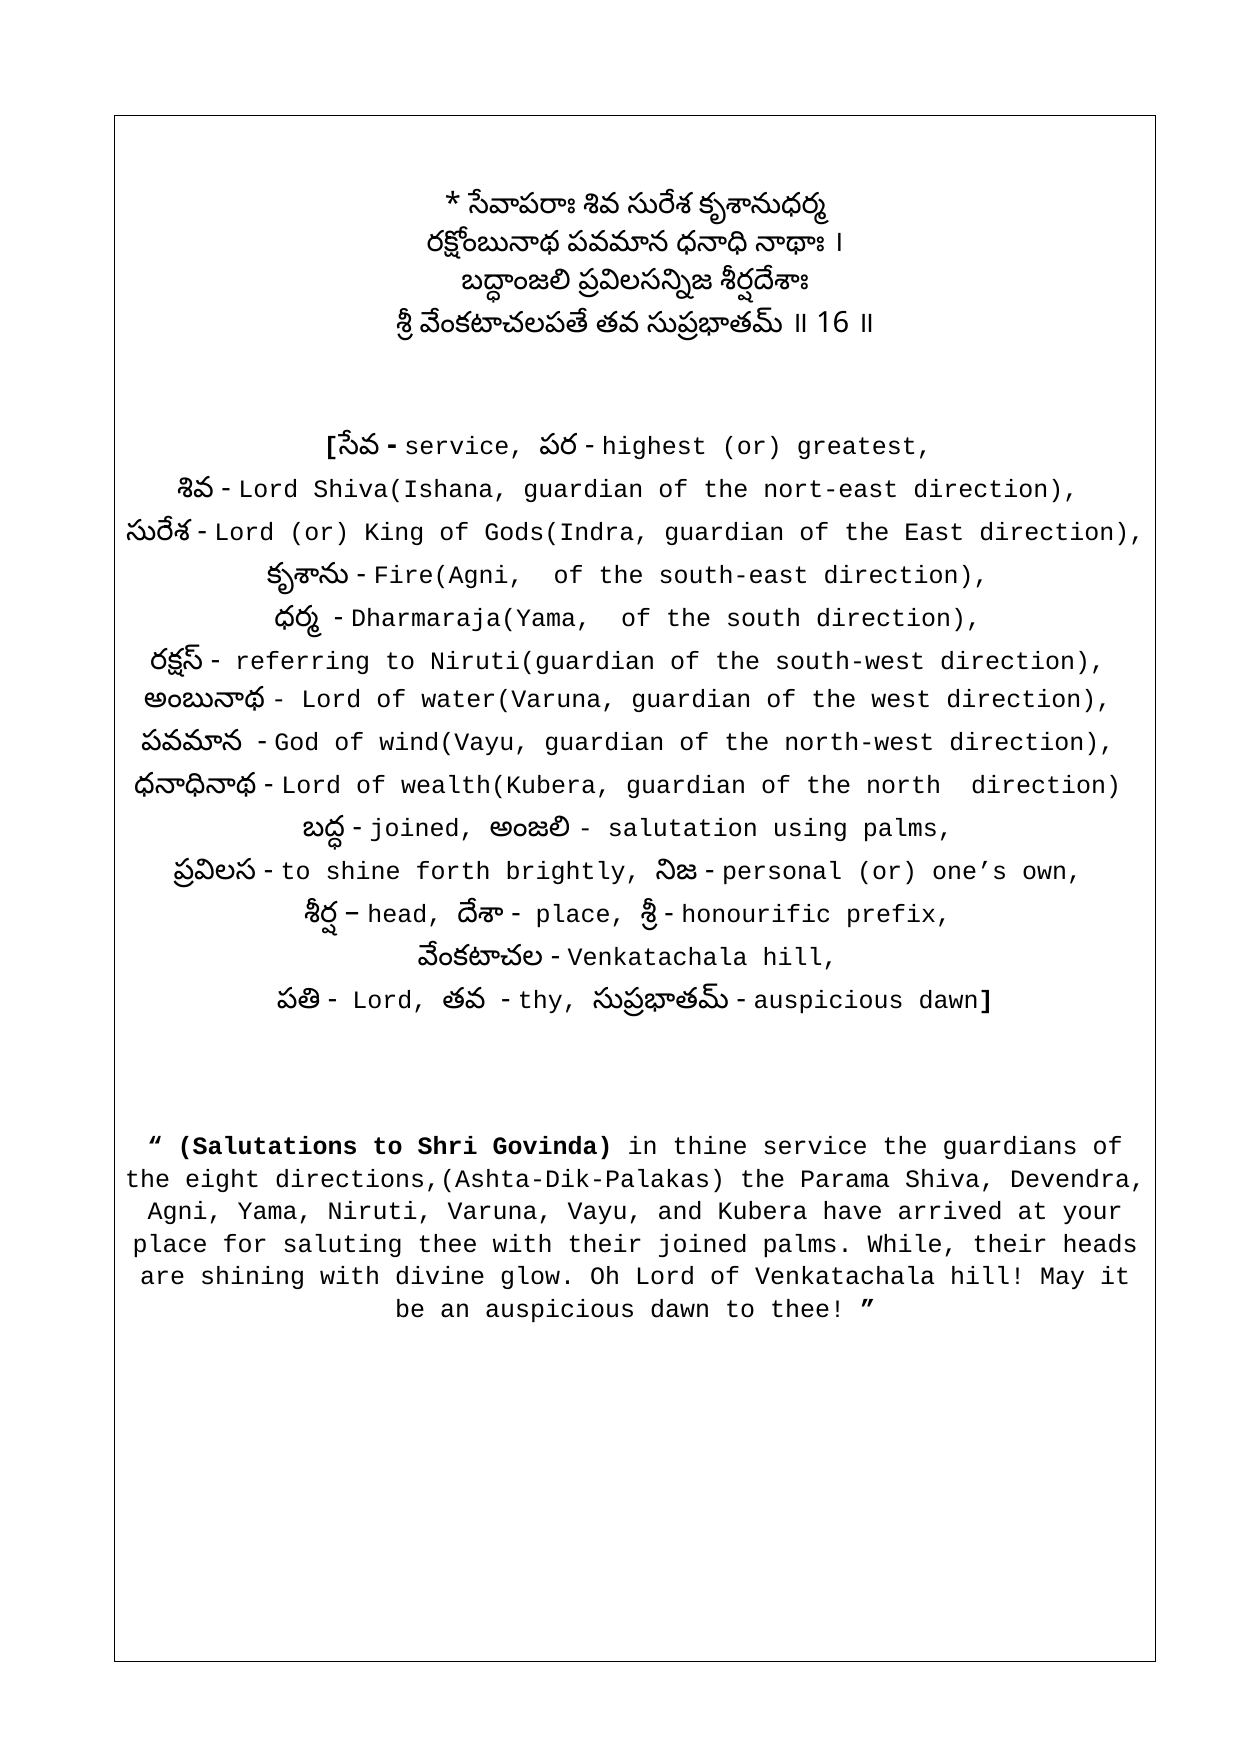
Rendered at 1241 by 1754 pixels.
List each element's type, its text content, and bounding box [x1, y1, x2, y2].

text పవమాన - God of wind(Vayu, guardian of the north-west direction), [123, 719, 1147, 762]
text వేంకటాచల - Venkatachala hill, [123, 934, 1147, 978]
text శివ - Lord Shiva(Ishana, guardian of the nort-east direction), [123, 466, 1147, 509]
text అంబునాథ - Lord of water(Varuna, guardian of the west direction), [123, 681, 1147, 719]
text [సేవ - service, పర - highest (or) greatest, [123, 423, 1147, 466]
text సురేశ - Lord (or) King of Gods(Indra, guardian of the East direction), కృశాను - Fire(Agni, of the south-east direction), [123, 509, 1147, 595]
text “ (Salutations to Shri Govinda) in thine service the guardians of the eight directions,(Ashta-Dik-Palakas) the Parama Shiva, Devendra, Agni, Yama, Niruti, Varuna, Vayu, and Kubera have arrived at your place for saluting thee with their joined palms. While, their heads are shining with divine glow. Oh Lord of Venkatachala hill! May it be an auspicious dawn to thee! ” [123, 1134, 1147, 1325]
text ధర్మ - Dharmaraja(Yama, of the south direction), [123, 595, 1147, 638]
text * సేవాపరాః శివ సురేశ కృశానుధర్మ రక్షోంబునాథ పవమాన ధనాధి నాథాః । బద్ధాంజలి ప్రవిలసన్నిజ శీర్షదేశాః శ్రీ వేంకటాచలపతే తవ సుప్రభాతమ్ ॥ 16 ॥ [123, 182, 1147, 344]
text ధనాధినాథ - Lord of wealth(Kubera, guardian of the north direction) [123, 762, 1147, 806]
text ప్రవిలస - to shine forth brightly, నిజ - personal (or) one’s own, [123, 848, 1147, 892]
text రక్షస్ - referring to Niruti(guardian of the south-west direction), [123, 638, 1147, 681]
text పతి - Lord, తవ - thy, సుప్రభాతమ్ - auspicious dawn] [123, 978, 1147, 1021]
text బద్ధ - joined, అంజలి - salutation using palms, [123, 806, 1147, 848]
text శీర్ష – head, దేశా - place, శ్రీ - honourific prefix, [123, 892, 1147, 934]
